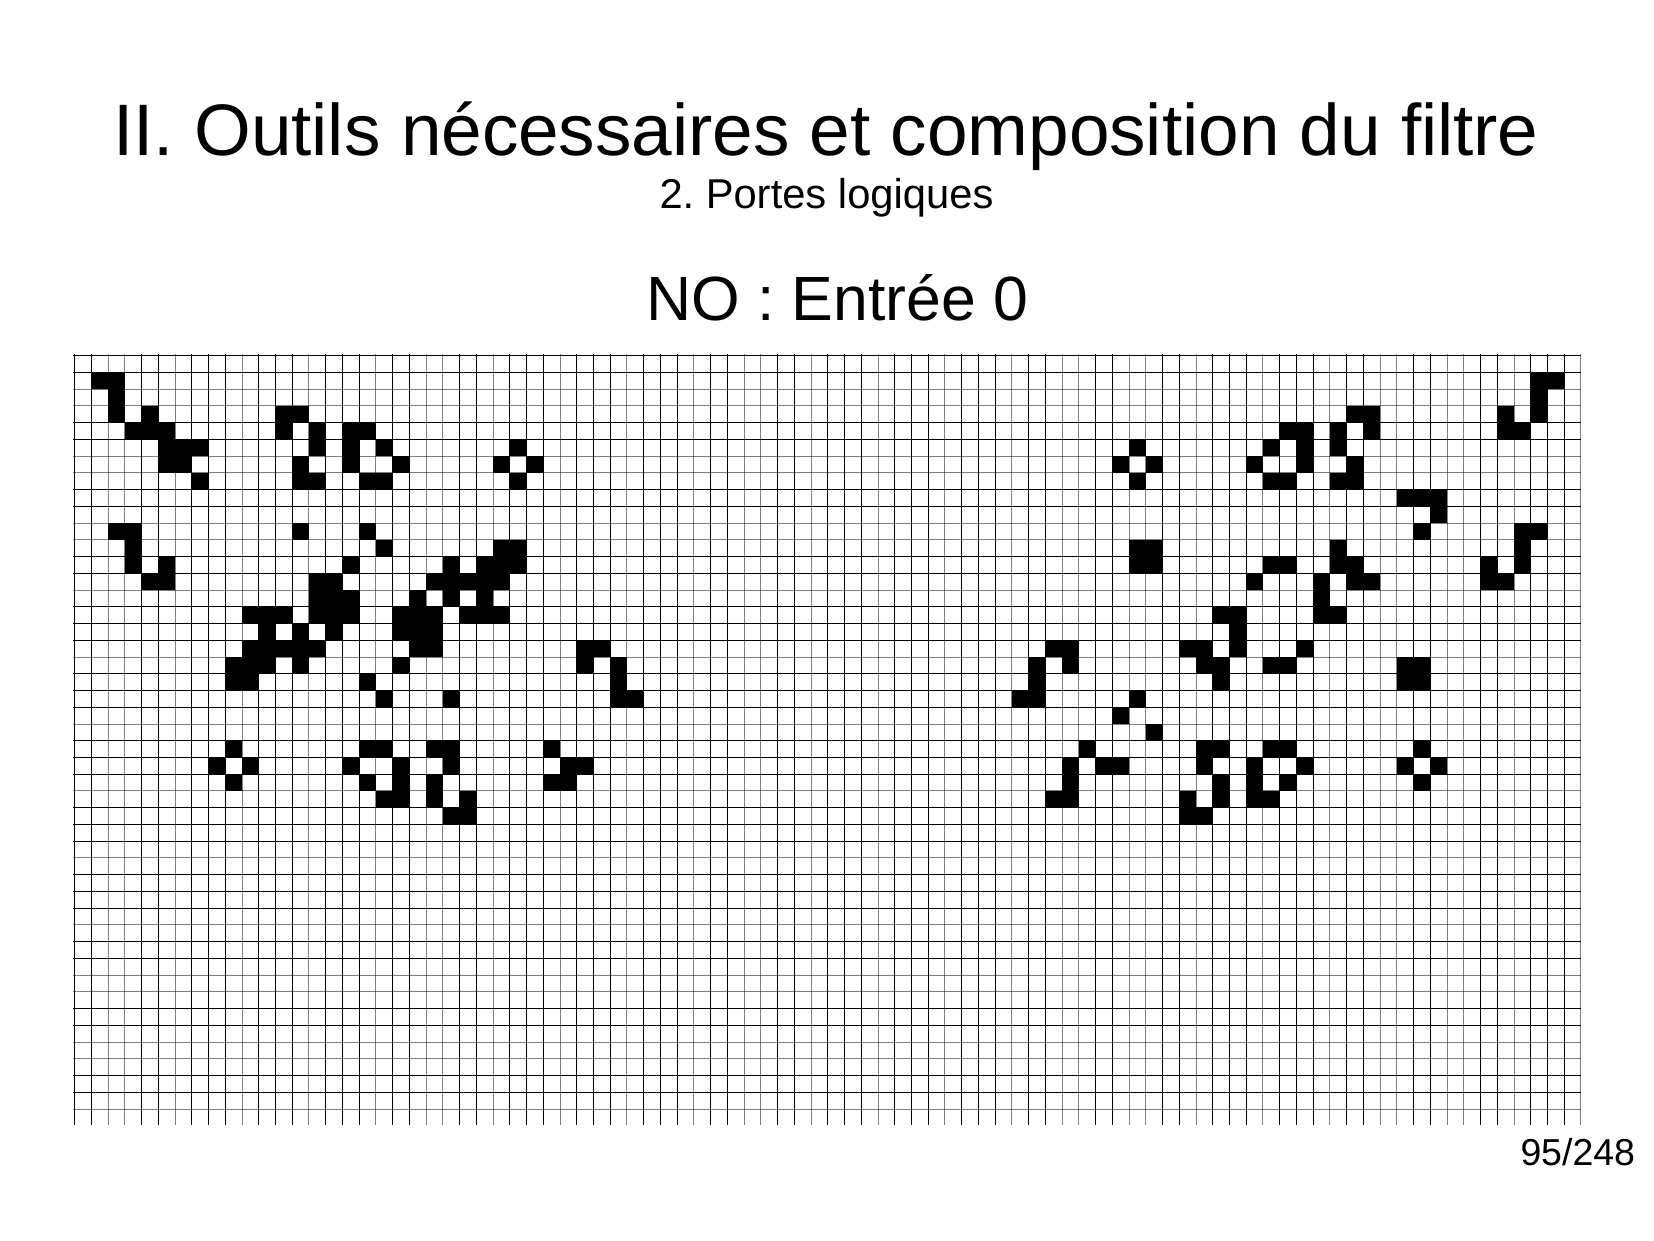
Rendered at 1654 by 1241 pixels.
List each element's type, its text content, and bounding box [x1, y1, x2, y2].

text_box <number>/248 [1505, 1124, 1654, 1182]
picture [73, 354, 1581, 1125]
text_box NO : Entrée 0 [631, 256, 1044, 342]
title II. Outils nécessaires et composition du filtre 2. Portes logiques [82, 49, 1571, 257]
